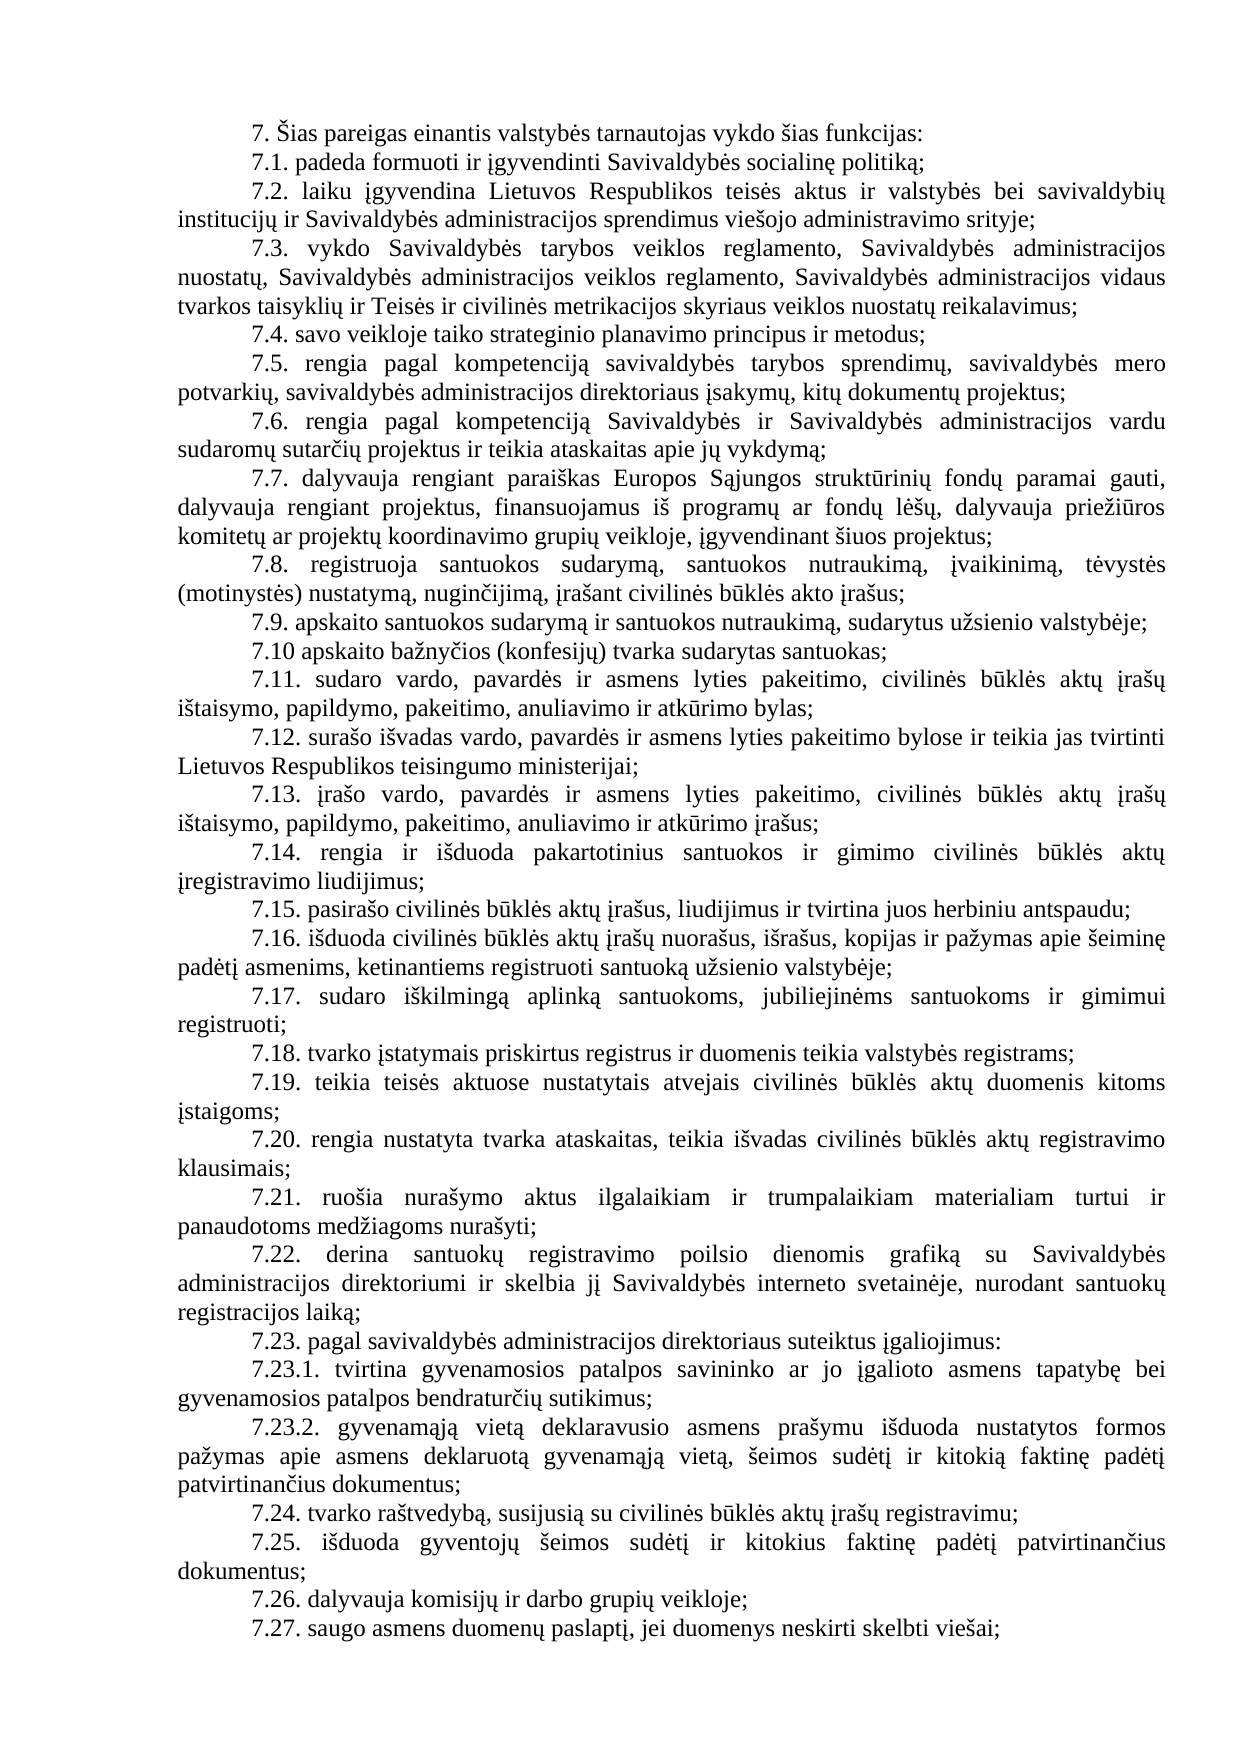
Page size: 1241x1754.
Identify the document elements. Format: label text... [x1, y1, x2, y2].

text 7.14. rengia ir išduoda pakartotinius santuokos ir gimimo civilinės būklės aktų įregistravimo liudijimus; [177, 837, 1167, 894]
text 7.16. išduoda civilinės būklės aktų įrašų nuorašus, išrašus, kopijas ir pažymas apie šeiminę padėtį asmenims, ketinantiems registruoti santuoką užsienio valstybėje; [177, 923, 1167, 981]
text 7.7. dalyvauja rengiant paraiškas Europos Sąjungos struktūrinių fondų paramai gauti, dalyvauja rengiant projektus, finansuojamus iš programų ar fondų lėšų, dalyvauja priežiūros komitetų ar projektų koordinavimo grupių veikloje, įgyvendinant šiuos projektus; [177, 463, 1167, 549]
text 7.11. sudaro vardo, pavardės ir asmens lyties pakeitimo, civilinės būklės aktų įrašų ištaisymo, papildymo, pakeitimo, anuliavimo ir atkūrimo bylas; [177, 664, 1167, 722]
text 7. Šias pareigas einantis valstybės tarnautojas vykdo šias funkcijas: [177, 118, 1167, 147]
text 7.4. savo veikloje taiko strateginio planavimo principus ir metodus; [177, 319, 1167, 348]
text 7.27. saugo asmens duomenų paslaptį, jei duomenys neskirti skelbti viešai; [177, 1613, 1167, 1642]
text 7.15. pasirašo civilinės būklės aktų įrašus, liudijimus ir tvirtina juos herbiniu antspaudu; [177, 894, 1167, 923]
text 7.13. įrašo vardo, pavardės ir asmens lyties pakeitimo, civilinės būklės aktų įrašų ištaisymo, papildymo, pakeitimo, anuliavimo ir atkūrimo įrašus; [177, 779, 1167, 837]
text 7.10 apskaito bažnyčios (konfesijų) tvarka sudarytas santuokas; [177, 636, 1167, 664]
text 7.22. derina santuokų registravimo poilsio dienomis grafiką su Savivaldybės administracijos direktoriumi ir skelbia jį Savivaldybės interneto svetainėje, nurodant santuokų registracijos laiką; [177, 1239, 1167, 1326]
text 7.23.1. tvirtina gyvenamosios patalpos savininko ar jo įgalioto asmens tapatybę bei gyvenamosios patalpos bendraturčių sutikimus; [177, 1354, 1167, 1412]
text 7.2. laiku įgyvendina Lietuvos Respublikos teisės aktus ir valstybės bei savivaldybių institucijų ir Savivaldybės administracijos sprendimus viešojo administravimo srityje; [177, 176, 1167, 233]
text 7.23. pagal savivaldybės administracijos direktoriaus suteiktus įgaliojimus: [177, 1326, 1167, 1354]
text 7.8. registruoja santuokos sudarymą, santuokos nutraukimą, įvaikinimą, tėvystės (motinystės) nustatymą, nuginčijimą, įrašant civilinės būklės akto įrašus; [177, 549, 1167, 607]
text 7.3. vykdo Savivaldybės tarybos veiklos reglamento, Savivaldybės administracijos nuostatų, Savivaldybės administracijos veiklos reglamento, Savivaldybės administracijos vidaus tvarkos taisyklių ir Teisės ir civilinės metrikacijos skyriaus veiklos nuostatų reikalavimus; [177, 233, 1167, 319]
text 7.1. padeda formuoti ir įgyvendinti Savivaldybės socialinę politiką; [177, 147, 1167, 176]
text 7.6. rengia pagal kompetenciją Savivaldybės ir Savivaldybės administracijos vardu sudaromų sutarčių projektus ir teikia ataskaitas apie jų vykdymą; [177, 406, 1167, 463]
text 7.17. sudaro iškilmingą aplinką santuokoms, jubiliejinėms santuokoms ir gimimui registruoti; [177, 981, 1167, 1038]
text 7.26. dalyvauja komisijų ir darbo grupių veikloje; [177, 1584, 1167, 1613]
text 7.24. tvarko raštvedybą, susijusią su civilinės būklės aktų įrašų registravimu; [177, 1498, 1167, 1527]
text 7.12. surašo išvadas vardo, pavardės ir asmens lyties pakeitimo bylose ir teikia jas tvirtinti Lietuvos Respublikos teisingumo ministerijai; [177, 722, 1167, 779]
text 7.21. ruošia nurašymo aktus ilgalaikiam ir trumpalaikiam materialiam turtui ir panaudotoms medžiagoms nurašyti; [177, 1182, 1167, 1239]
text 7.9. apskaito santuokos sudarymą ir santuokos nutraukimą, sudarytus užsienio valstybėje; [177, 607, 1167, 636]
text 7.23.2. gyvenamąją vietą deklaravusio asmens prašymu išduoda nustatytos formos pažymas apie asmens deklaruotą gyvenamąją vietą, šeimos sudėtį ir kitokią faktinę padėtį patvirtinančius dokumentus; [177, 1412, 1167, 1498]
text 7.5. rengia pagal kompetenciją savivaldybės tarybos sprendimų, savivaldybės mero potvarkių, savivaldybės administracijos direktoriaus įsakymų, kitų dokumentų projektus; [177, 348, 1167, 406]
text 7.20. rengia nustatyta tvarka ataskaitas, teikia išvadas civilinės būklės aktų registravimo klausimais; [177, 1124, 1167, 1182]
text 7.18. tvarko įstatymais priskirtus registrus ir duomenis teikia valstybės registrams; [177, 1038, 1167, 1067]
text 7.25. išduoda gyventojų šeimos sudėtį ir kitokius faktinę padėtį patvirtinančius dokumentus; [177, 1527, 1167, 1584]
text 7.19. teikia teisės aktuose nustatytais atvejais civilinės būklės aktų duomenis kitoms įstaigoms; [177, 1067, 1167, 1124]
